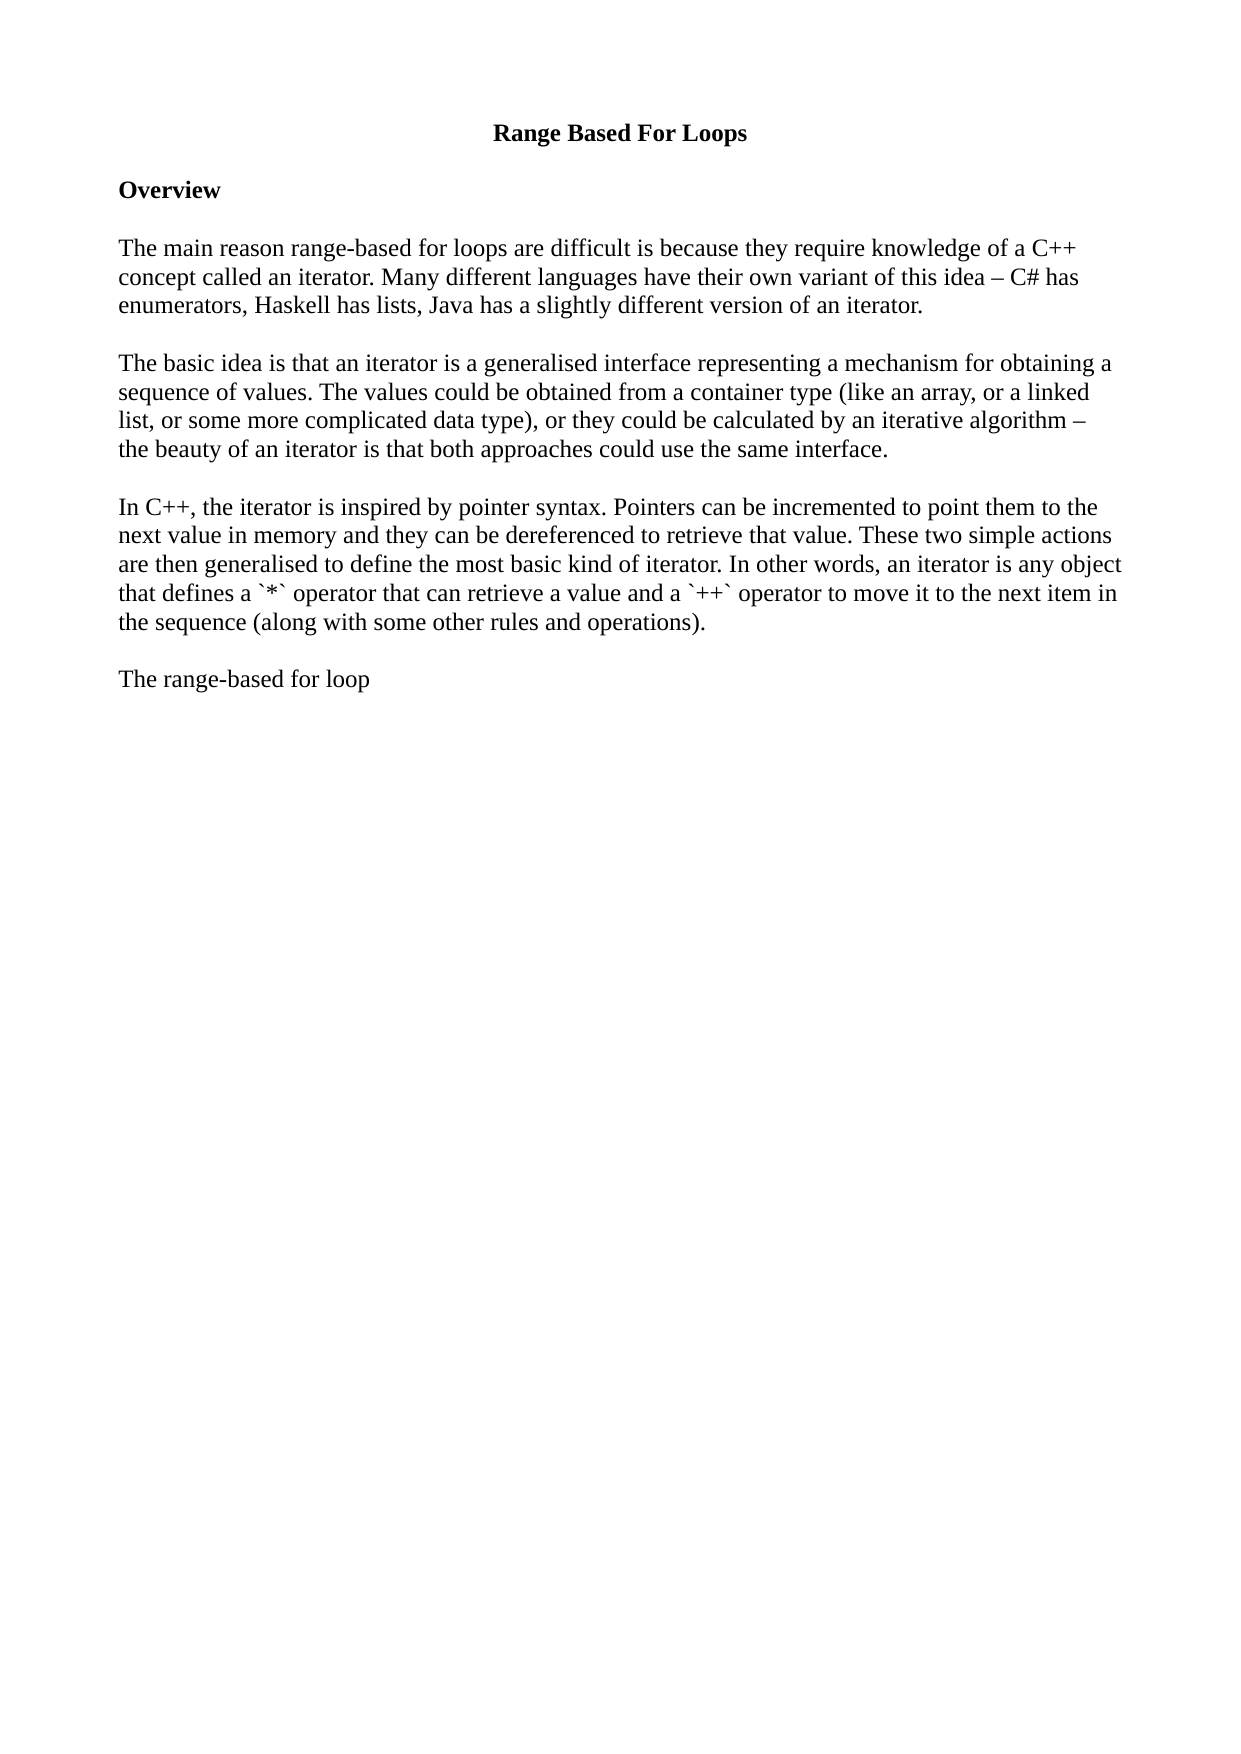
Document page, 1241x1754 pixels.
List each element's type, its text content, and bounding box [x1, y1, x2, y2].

text The basic idea is that an iterator is a generalised interface representing a mechanism for obtaining a sequence of values. The values could be obtained from a container type (like an array, or a linked list, or some more complicated data type), or they could be calculated by an iterative algorithm – the beauty of an iterator is that both approaches could use the same interface. [118, 348, 1122, 463]
text The main reason range-based for loops are difficult is because they require knowledge of a C++ concept called an iterator. Many different languages have their own variant of this idea – C# has enumerators, Haskell has lists, Java has a slightly different version of an iterator. [118, 233, 1122, 319]
text The range-based for loop [118, 664, 1122, 693]
text Overview [118, 176, 1122, 204]
text Range Based For Loops [118, 118, 1122, 147]
text In C++, the iterator is inspired by pointer syntax. Pointers can be incremented to point them to the next value in memory and they can be dereferenced to retrieve that value. These two simple actions are then generalised to define the most basic kind of iterator. In other words, an iterator is any object that defines a `*` operator that can retrieve a value and a `++` operator to move it to the next item in the sequence (along with some other rules and operations). [118, 492, 1122, 636]
